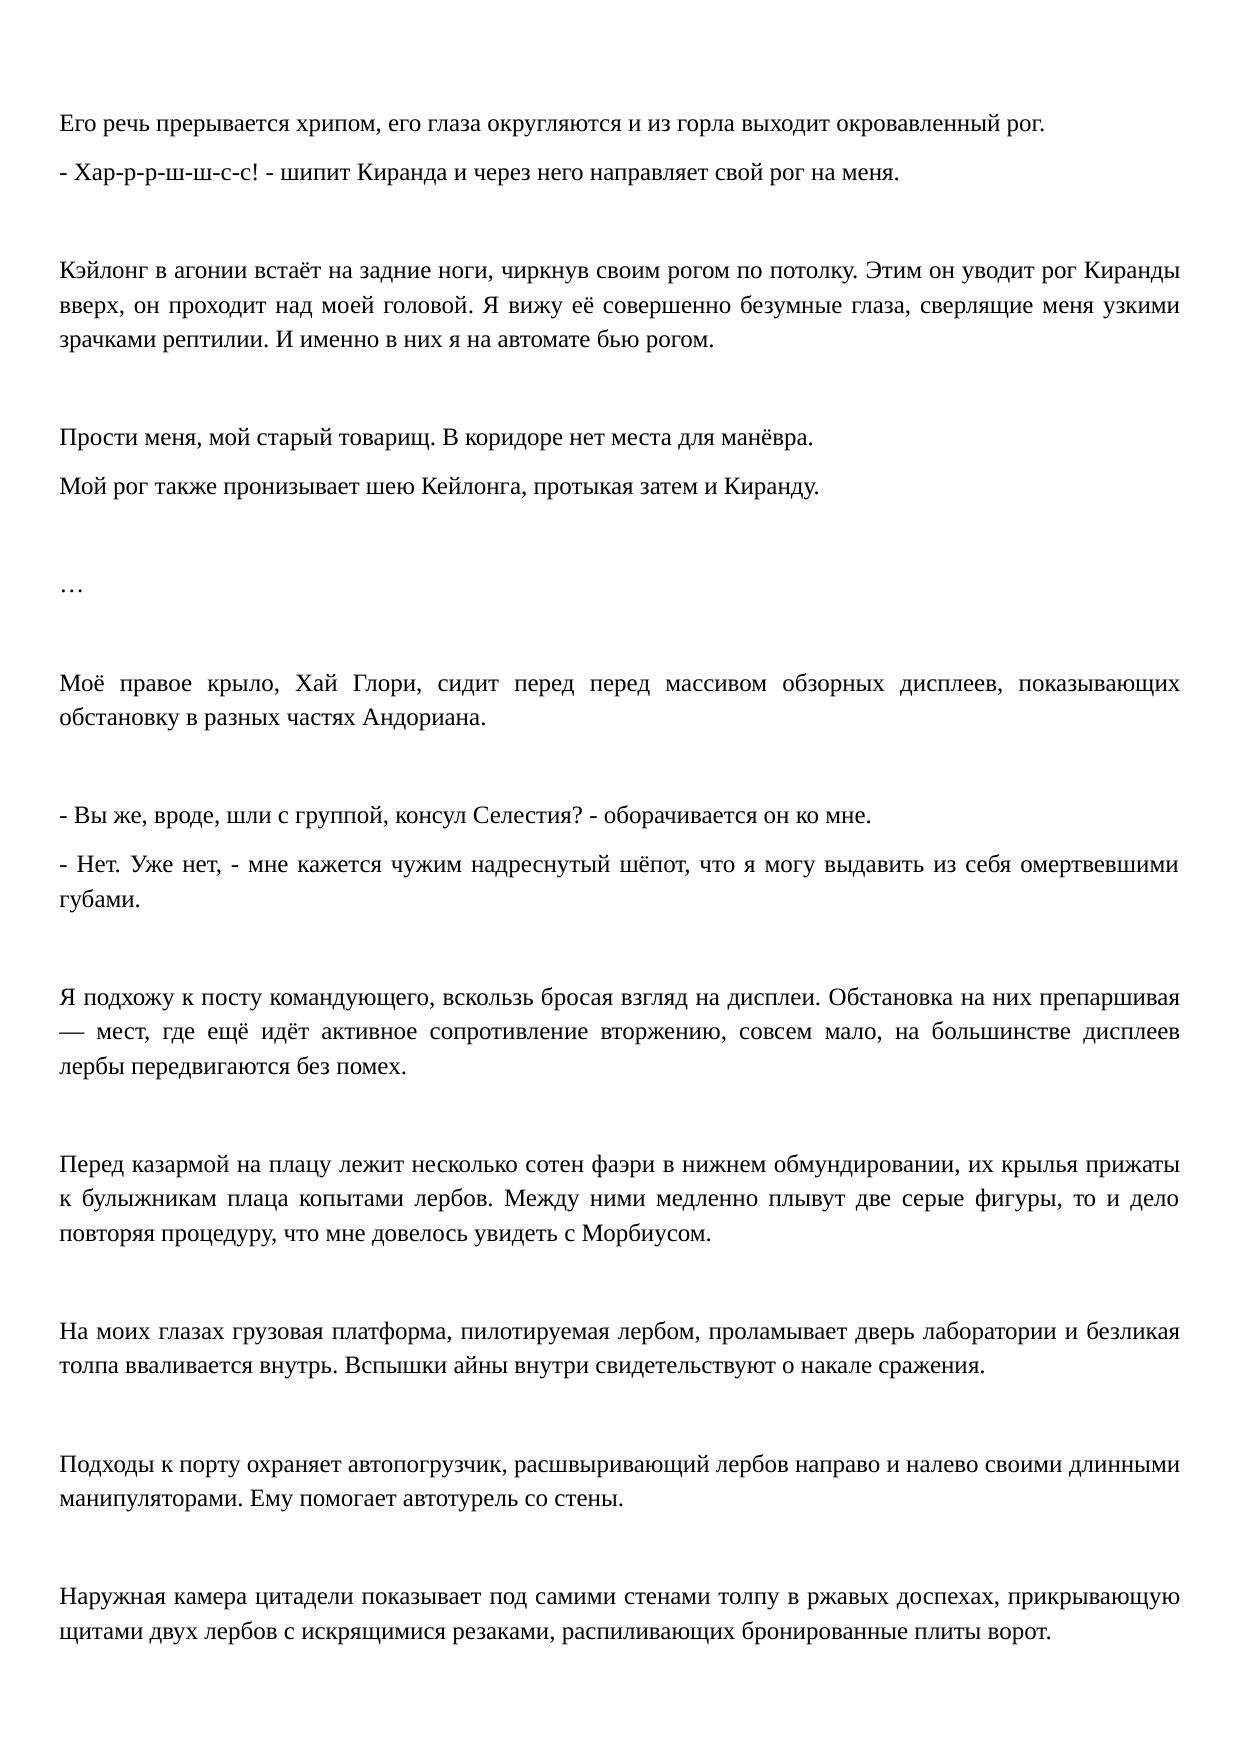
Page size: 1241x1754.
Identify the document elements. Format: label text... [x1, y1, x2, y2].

text - Нет. Уже нет, - мне кажется чужим надреснутый шёпот, что я могу выдавить из себя омертвевшими губами. [59, 849, 1181, 913]
text Прости меня, мой старый товарищ. В коридоре нет места для манёвра. [59, 422, 1181, 451]
text - Хар-р-р-ш-ш-с-с! - шипит Киранда и через него направляет свой рог на меня. [59, 157, 1181, 186]
text Моё правое крыло, Хай Глори, сидит перед перед массивом обзорных дисплеев, показывающих обстановку в разных частях Андориана. [59, 668, 1181, 731]
text Наружная камера цитадели показывает под самими стенами толпу в ржавых доспехах, прикрывающую щитами двух лербов с искрящимися резаками, распиливающих бронированные плиты ворот. [59, 1581, 1181, 1644]
text Его речь прерывается хрипом, его глаза округляются и из горла выходит окровавленный рог. [59, 108, 1181, 137]
text Я подхожу к посту командующего, вскользь бросая взгляд на дисплеи. Обстановка на них препаршивая — мест, где ещё идёт активное сопротивление вторжению, совсем мало, на большинстве дисплеев лербы передвигаются без помех. [59, 982, 1181, 1080]
text Мой рог также пронизывает шею Кейлонга, протыкая затем и Киранду. [59, 471, 1181, 500]
text - Вы же, вроде, шли с группой, консул Селестия? - оборачивается он ко мне. [59, 800, 1181, 829]
text Кэйлонг в агонии встаёт на задние ноги, чиркнув своим рогом по потолку. Этим он уводит рог Киранды вверх, он проходит над моей головой. Я вижу её совершенно безумные глаза, сверлящие меня узкими зрачками рептилии. И именно в них я на автомате бью рогом. [59, 255, 1181, 353]
text На моих глазах грузовая платформа, пилотируемая лербом, проламывает дверь лаборатории и безликая толпа вваливается внутрь. Вспышки айны внутри свидетельствуют о накале сражения. [59, 1316, 1181, 1379]
text … [59, 569, 1181, 598]
text Подходы к порту охраняет автопогрузчик, расшвыривающий лербов направо и налево своими длинными манипуляторами. Ему помогает автотурель со стены. [59, 1449, 1181, 1512]
text Перед казармой на плацу лежит несколько сотен фаэри в нижнем обмундировании, их крылья прижаты к булыжникам плаца копытами лербов. Между ними медленно плывут две серые фигуры, то и дело повторяя процедуру, что мне довелось увидеть с Морбиусом. [59, 1149, 1181, 1247]
